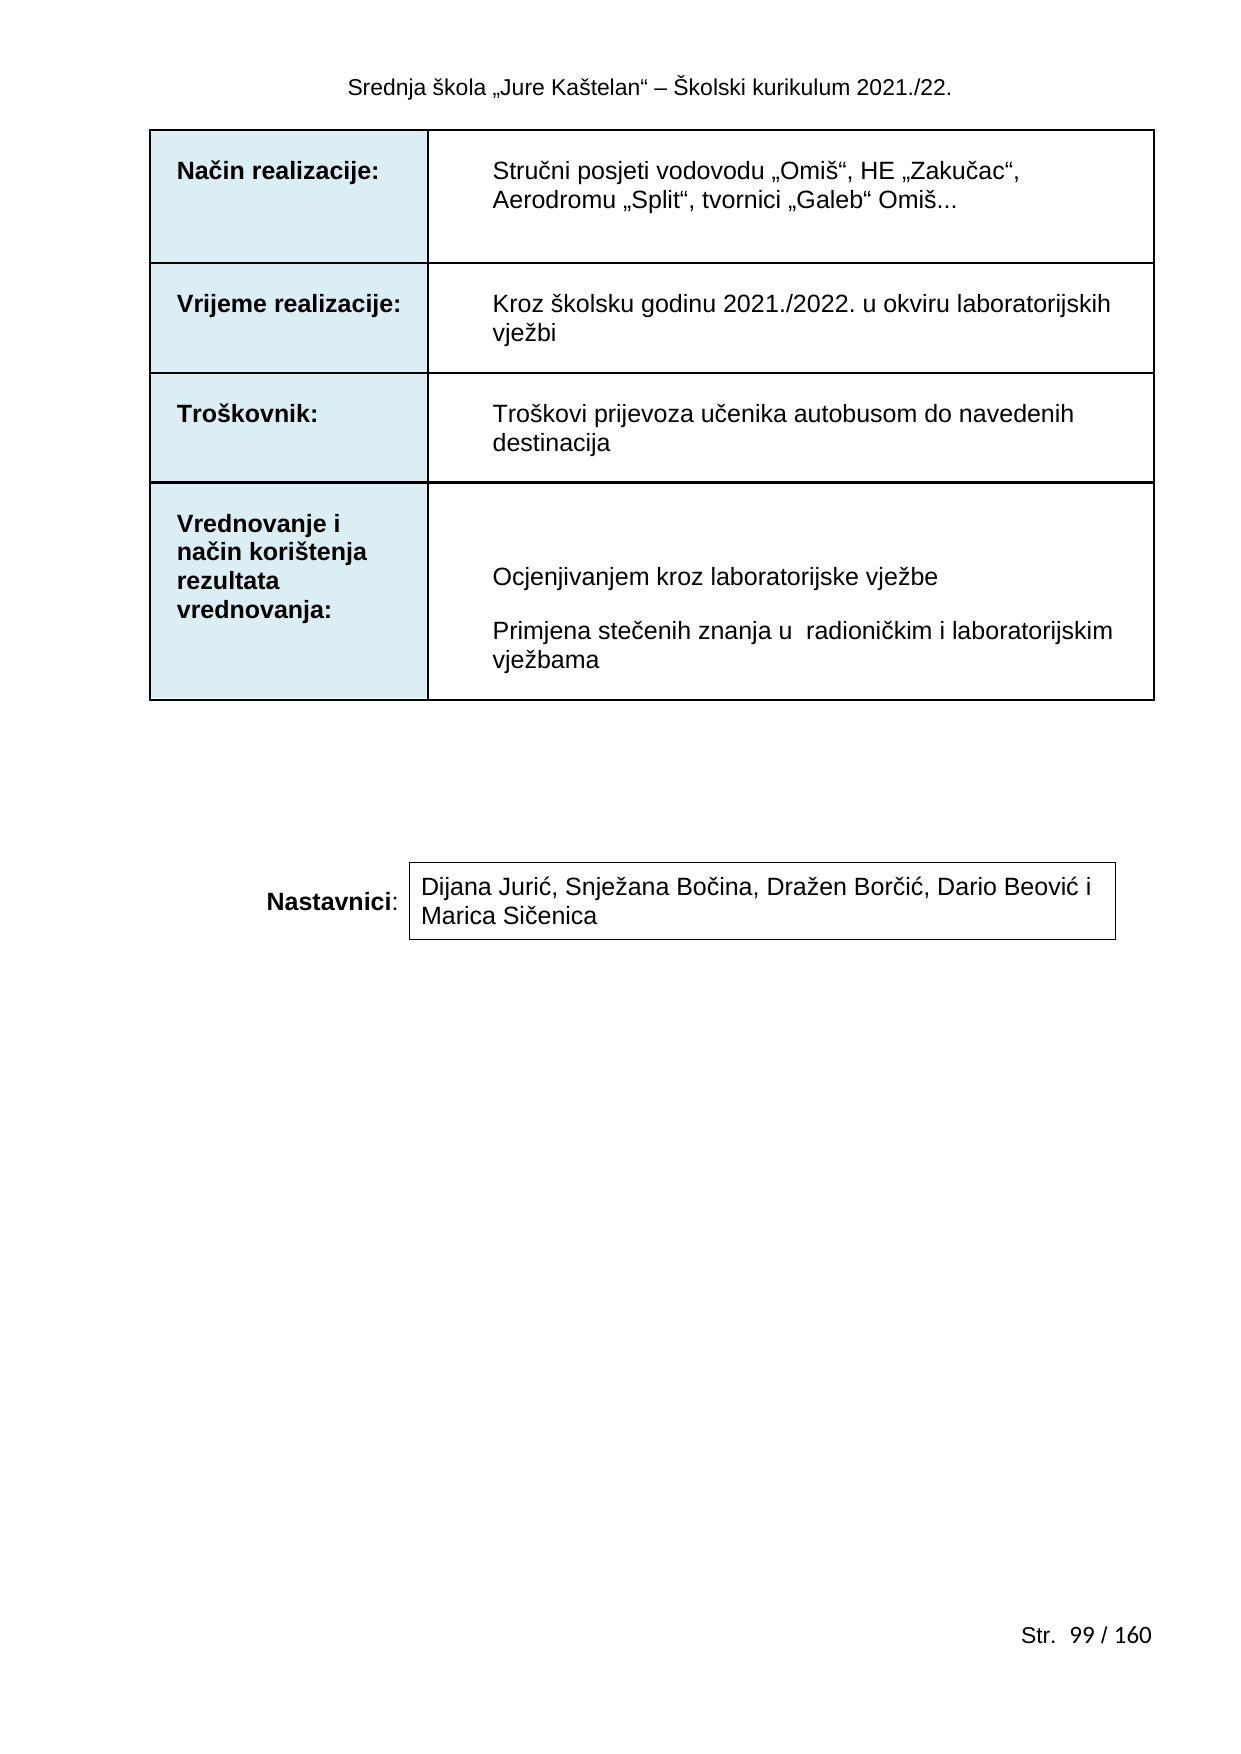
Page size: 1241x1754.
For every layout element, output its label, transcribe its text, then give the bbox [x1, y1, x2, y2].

table_header Nastavnici: [174, 862, 409, 939]
table_cell Kroz školsku godinu 2021./2022. u okviru laboratorijskih vježbi [429, 264, 1153, 372]
table_cell Stručni posjeti vodovodu „Omiš“, HE „Zakučac“, Aerodromu „Split“, tvornici „Galeb“ Omiš... [429, 131, 1153, 262]
table_cell Ocjenjivanjem kroz laboratorijske vježbe Primjena stečenih znanja u radioničkim i laboratorijskim vježbama [429, 484, 1153, 698]
table_cell Troškovnik: [151, 374, 427, 481]
table_cell Način realizacije: [151, 131, 427, 262]
table_cell Vrijeme realizacije: [151, 264, 427, 372]
table_header Dijana Jurić, Snježana Bočina, Dražen Borčić, Dario Beović i Marica Sičenica [410, 863, 1115, 939]
table_cell Troškovi prijevoza učenika autobusom do navedenih destinacija [429, 374, 1153, 481]
table_cell Vrednovanje i način korištenja rezultata vrednovanja: [151, 484, 427, 698]
